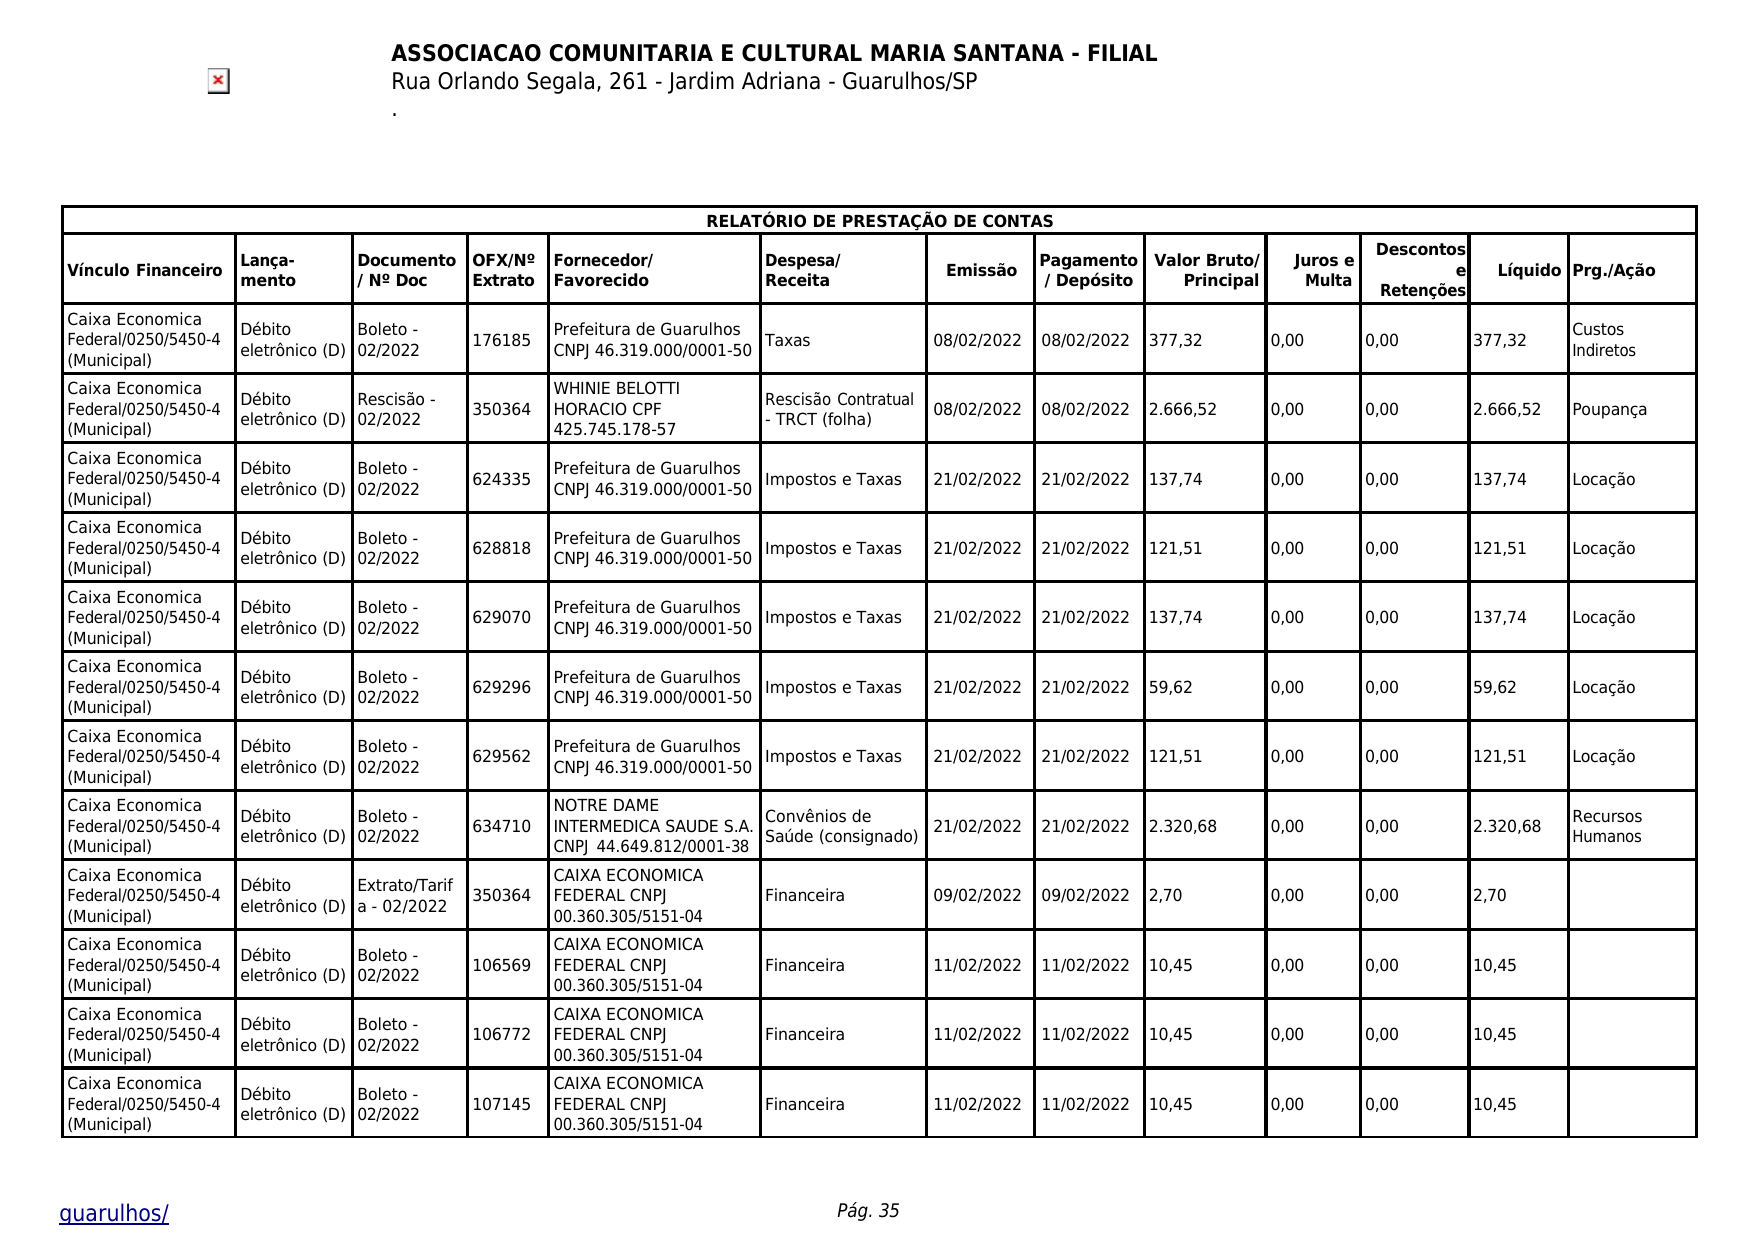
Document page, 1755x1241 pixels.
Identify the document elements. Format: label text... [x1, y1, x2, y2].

table_cell 106772 [469, 1000, 547, 1066]
table_cell 0,00 [1362, 1000, 1467, 1066]
table_cell 08/02/2022 [1036, 375, 1143, 441]
table_cell Rescisão Contratual - TRCT (folha) [762, 375, 925, 441]
table_cell Débito eletrônico (D) [237, 931, 351, 997]
table_cell 0,00 [1362, 444, 1467, 511]
table_cell 11/02/2022 [928, 931, 1033, 997]
table_cell Boleto - 02/2022 [354, 583, 466, 649]
table_cell 10,45 [1146, 1000, 1264, 1066]
table_cell Extrato/Tarif a - 02/2022 [354, 861, 466, 927]
table_cell Custos Indiretos [1570, 305, 1695, 372]
table_cell Descontos e Retenções [1362, 235, 1467, 302]
table_cell 0,00 [1362, 583, 1467, 649]
table_cell 121,51 [1146, 514, 1264, 580]
table_cell Débito eletrônico (D) [237, 444, 351, 511]
table_cell Prefeitura de Guarulhos CNPJ 46.319.000/0001-50 [550, 653, 759, 719]
table_cell Prefeitura de Guarulhos CNPJ 46.319.000/0001-50 [550, 444, 759, 511]
table_cell Prefeitura de Guarulhos CNPJ 46.319.000/0001-50 [550, 722, 759, 788]
table_cell 2.320,68 [1146, 792, 1264, 858]
table_cell Prefeitura de Guarulhos CNPJ 46.319.000/0001-50 [550, 583, 759, 649]
table_cell 629562 [469, 722, 547, 788]
table_cell OFX/Nº Extrato [469, 235, 547, 302]
table_cell Caixa Economica Federal/0250/5450-4 (Municipal) [64, 375, 234, 441]
table_cell 121,51 [1146, 722, 1264, 788]
table_cell 10,45 [1471, 1000, 1567, 1066]
table_cell Débito eletrônico (D) [237, 375, 351, 441]
table_cell 2.666,52 [1471, 375, 1567, 441]
table_cell Líquido [1471, 235, 1567, 302]
table_cell 08/02/2022 [928, 305, 1033, 372]
table_cell Recursos Humanos [1570, 792, 1695, 858]
table_cell CAIXA ECONOMICA FEDERAL CNPJ 00.360.305/5151-04 [550, 1070, 759, 1136]
table_cell 0,00 [1268, 653, 1359, 719]
table_cell 0,00 [1362, 722, 1467, 788]
table_cell Financeira [762, 931, 925, 997]
table_cell 09/02/2022 [1036, 861, 1143, 927]
table_cell 0,00 [1268, 792, 1359, 858]
table_cell Boleto - 02/2022 [354, 1000, 466, 1066]
table_cell 21/02/2022 [1036, 722, 1143, 788]
table_cell Boleto - 02/2022 [354, 931, 466, 997]
table_cell 21/02/2022 [1036, 583, 1143, 649]
table_cell 137,74 [1471, 583, 1567, 649]
table_cell Convênios de Saúde (consignado) [762, 792, 925, 858]
table_cell Débito eletrônico (D) [237, 514, 351, 580]
table_cell CAIXA ECONOMICA FEDERAL CNPJ 00.360.305/5151-04 [550, 861, 759, 927]
table_cell 0,00 [1362, 861, 1467, 927]
table_cell Débito eletrônico (D) [237, 1000, 351, 1066]
table_cell Caixa Economica Federal/0250/5450-4 (Municipal) [64, 653, 234, 719]
table_cell Fornecedor/ Favorecido [550, 235, 759, 302]
table_cell Prefeitura de Guarulhos CNPJ 46.319.000/0001-50 [550, 305, 759, 372]
table_cell 176185 [469, 305, 547, 372]
table_cell 0,00 [1268, 1000, 1359, 1066]
table_cell Boleto - 02/2022 [354, 653, 466, 719]
table_cell Débito eletrônico (D) [237, 722, 351, 788]
table_cell Financeira [762, 1070, 925, 1136]
table_cell Prefeitura de Guarulhos CNPJ 46.319.000/0001-50 [550, 514, 759, 580]
table_cell 137,74 [1471, 444, 1567, 511]
table_cell 0,00 [1268, 305, 1359, 372]
table_cell Financeira [762, 861, 925, 927]
table_cell 0,00 [1268, 444, 1359, 511]
table_cell 350364 [469, 861, 547, 927]
table_cell Caixa Economica Federal/0250/5450-4 (Municipal) [64, 305, 234, 372]
table_cell 121,51 [1471, 514, 1567, 580]
table_cell 137,74 [1146, 583, 1264, 649]
table_cell Juros e Multa [1268, 235, 1359, 302]
table_cell 0,00 [1362, 305, 1467, 372]
table_cell Prg./Ação [1570, 235, 1695, 302]
table_cell 0,00 [1362, 931, 1467, 997]
table_cell Impostos e Taxas [762, 514, 925, 580]
table_cell 137,74 [1146, 444, 1264, 511]
table_cell Poupança [1570, 375, 1695, 441]
table_cell 21/02/2022 [928, 444, 1033, 511]
table_cell [1570, 1000, 1695, 1066]
table_cell Boleto - 02/2022 [354, 305, 466, 372]
table_cell 21/02/2022 [1036, 792, 1143, 858]
table_cell Caixa Economica Federal/0250/5450-4 (Municipal) [64, 1000, 234, 1066]
table_cell Locação [1570, 653, 1695, 719]
table_cell 11/02/2022 [1036, 931, 1143, 997]
table_cell 624335 [469, 444, 547, 511]
table_cell CAIXA ECONOMICA FEDERAL CNPJ 00.360.305/5151-04 [550, 931, 759, 997]
table_cell Despesa/ Receita [762, 235, 925, 302]
table_cell Boleto - 02/2022 [354, 514, 466, 580]
table_cell 21/02/2022 [928, 792, 1033, 858]
table_cell Locação [1570, 583, 1695, 649]
table_cell 2.666,52 [1146, 375, 1264, 441]
table_cell Locação [1570, 444, 1695, 511]
table_cell 0,00 [1362, 514, 1467, 580]
table_cell 21/02/2022 [928, 583, 1033, 649]
table_cell 21/02/2022 [1036, 444, 1143, 511]
table_cell 0,00 [1268, 722, 1359, 788]
table_cell Caixa Economica Federal/0250/5450-4 (Municipal) [64, 583, 234, 649]
table_cell Débito eletrônico (D) [237, 583, 351, 649]
table_cell 11/02/2022 [1036, 1000, 1143, 1066]
table_cell Rescisão - 02/2022 [354, 375, 466, 441]
table_cell 106569 [469, 931, 547, 997]
table_cell 629070 [469, 583, 547, 649]
table_cell 08/02/2022 [928, 375, 1033, 441]
table_cell 2.320,68 [1471, 792, 1567, 858]
table_cell 21/02/2022 [928, 514, 1033, 580]
table_cell Impostos e Taxas [762, 583, 925, 649]
table_cell 377,32 [1471, 305, 1567, 372]
table_cell 10,45 [1146, 1070, 1264, 1136]
table_cell Pagamento / Depósito [1036, 235, 1143, 302]
table_cell Locação [1570, 514, 1695, 580]
table_cell 59,62 [1471, 653, 1567, 719]
table_cell Financeira [762, 1000, 925, 1066]
table_cell 11/02/2022 [928, 1070, 1033, 1136]
table_cell Emissão [928, 235, 1033, 302]
table_cell 121,51 [1471, 722, 1567, 788]
table_cell CAIXA ECONOMICA FEDERAL CNPJ 00.360.305/5151-04 [550, 1000, 759, 1066]
table_cell 21/02/2022 [928, 722, 1033, 788]
table_cell Boleto - 02/2022 [354, 722, 466, 788]
table_cell 21/02/2022 [1036, 653, 1143, 719]
table_cell Boleto - 02/2022 [354, 792, 466, 858]
table_cell 11/02/2022 [1036, 1070, 1143, 1136]
table_cell Débito eletrônico (D) [237, 305, 351, 372]
table_cell Impostos e Taxas [762, 653, 925, 719]
table_cell 628818 [469, 514, 547, 580]
table_cell Débito eletrônico (D) [237, 1070, 351, 1136]
table_cell Taxas [762, 305, 925, 372]
table_cell 0,00 [1362, 1070, 1467, 1136]
table_cell 09/02/2022 [928, 861, 1033, 927]
table_cell [1570, 1070, 1695, 1136]
table_cell 0,00 [1362, 375, 1467, 441]
table_cell Vínculo Financeiro [64, 235, 234, 302]
table_cell Locação [1570, 722, 1695, 788]
table_cell Caixa Economica Federal/0250/5450-4 (Municipal) [64, 444, 234, 511]
table_cell Boleto - 02/2022 [354, 1070, 466, 1136]
table_cell 0,00 [1268, 583, 1359, 649]
table_cell Débito eletrônico (D) [237, 792, 351, 858]
table_cell 10,45 [1146, 931, 1264, 997]
table_cell Lança- mento [237, 235, 351, 302]
table_cell 629296 [469, 653, 547, 719]
table_header RELATÓRIO DE PRESTAÇÃO DE CONTAS [64, 208, 1695, 232]
table_cell Caixa Economica Federal/0250/5450-4 (Municipal) [64, 1070, 234, 1136]
table_cell Documento / Nº Doc [354, 235, 466, 302]
table_cell Débito eletrônico (D) [237, 653, 351, 719]
table_cell Caixa Economica Federal/0250/5450-4 (Municipal) [64, 514, 234, 580]
table_cell 0,00 [1268, 514, 1359, 580]
table_cell Impostos e Taxas [762, 722, 925, 788]
table_cell 10,45 [1471, 1070, 1567, 1136]
table_cell Caixa Economica Federal/0250/5450-4 (Municipal) [64, 722, 234, 788]
table_cell Débito eletrônico (D) [237, 861, 351, 927]
table_cell 10,45 [1471, 931, 1567, 997]
table_cell 59,62 [1146, 653, 1264, 719]
table_cell 21/02/2022 [1036, 514, 1143, 580]
table_cell Caixa Economica Federal/0250/5450-4 (Municipal) [64, 931, 234, 997]
table_cell 634710 [469, 792, 547, 858]
table_cell 08/02/2022 [1036, 305, 1143, 372]
table_cell 377,32 [1146, 305, 1264, 372]
table_cell 0,00 [1268, 861, 1359, 927]
table_cell 0,00 [1268, 1070, 1359, 1136]
table_cell Impostos e Taxas [762, 444, 925, 511]
table_cell Boleto - 02/2022 [354, 444, 466, 511]
table_cell 0,00 [1362, 792, 1467, 858]
table_cell [1570, 861, 1695, 927]
table_cell 0,00 [1362, 653, 1467, 719]
table_cell 350364 [469, 375, 547, 441]
table_cell 11/02/2022 [928, 1000, 1033, 1066]
table_cell Valor Bruto/ Principal [1146, 235, 1264, 302]
table_cell [1570, 931, 1695, 997]
table_cell 21/02/2022 [928, 653, 1033, 719]
table_cell 0,00 [1268, 375, 1359, 441]
table_cell 107145 [469, 1070, 547, 1136]
table_cell WHINIE BELOTTI HORACIO CPF 425.745.178-57 [550, 375, 759, 441]
table_cell Caixa Economica Federal/0250/5450-4 (Municipal) [64, 792, 234, 858]
table_cell 2,70 [1471, 861, 1567, 927]
table_cell 0,00 [1268, 931, 1359, 997]
table_cell Caixa Economica Federal/0250/5450-4 (Municipal) [64, 861, 234, 927]
table_cell NOTRE DAME INTERMEDICA SAUDE S.A. CNPJ 44.649.812/0001-38 [550, 792, 759, 858]
table_cell 2,70 [1146, 861, 1264, 927]
